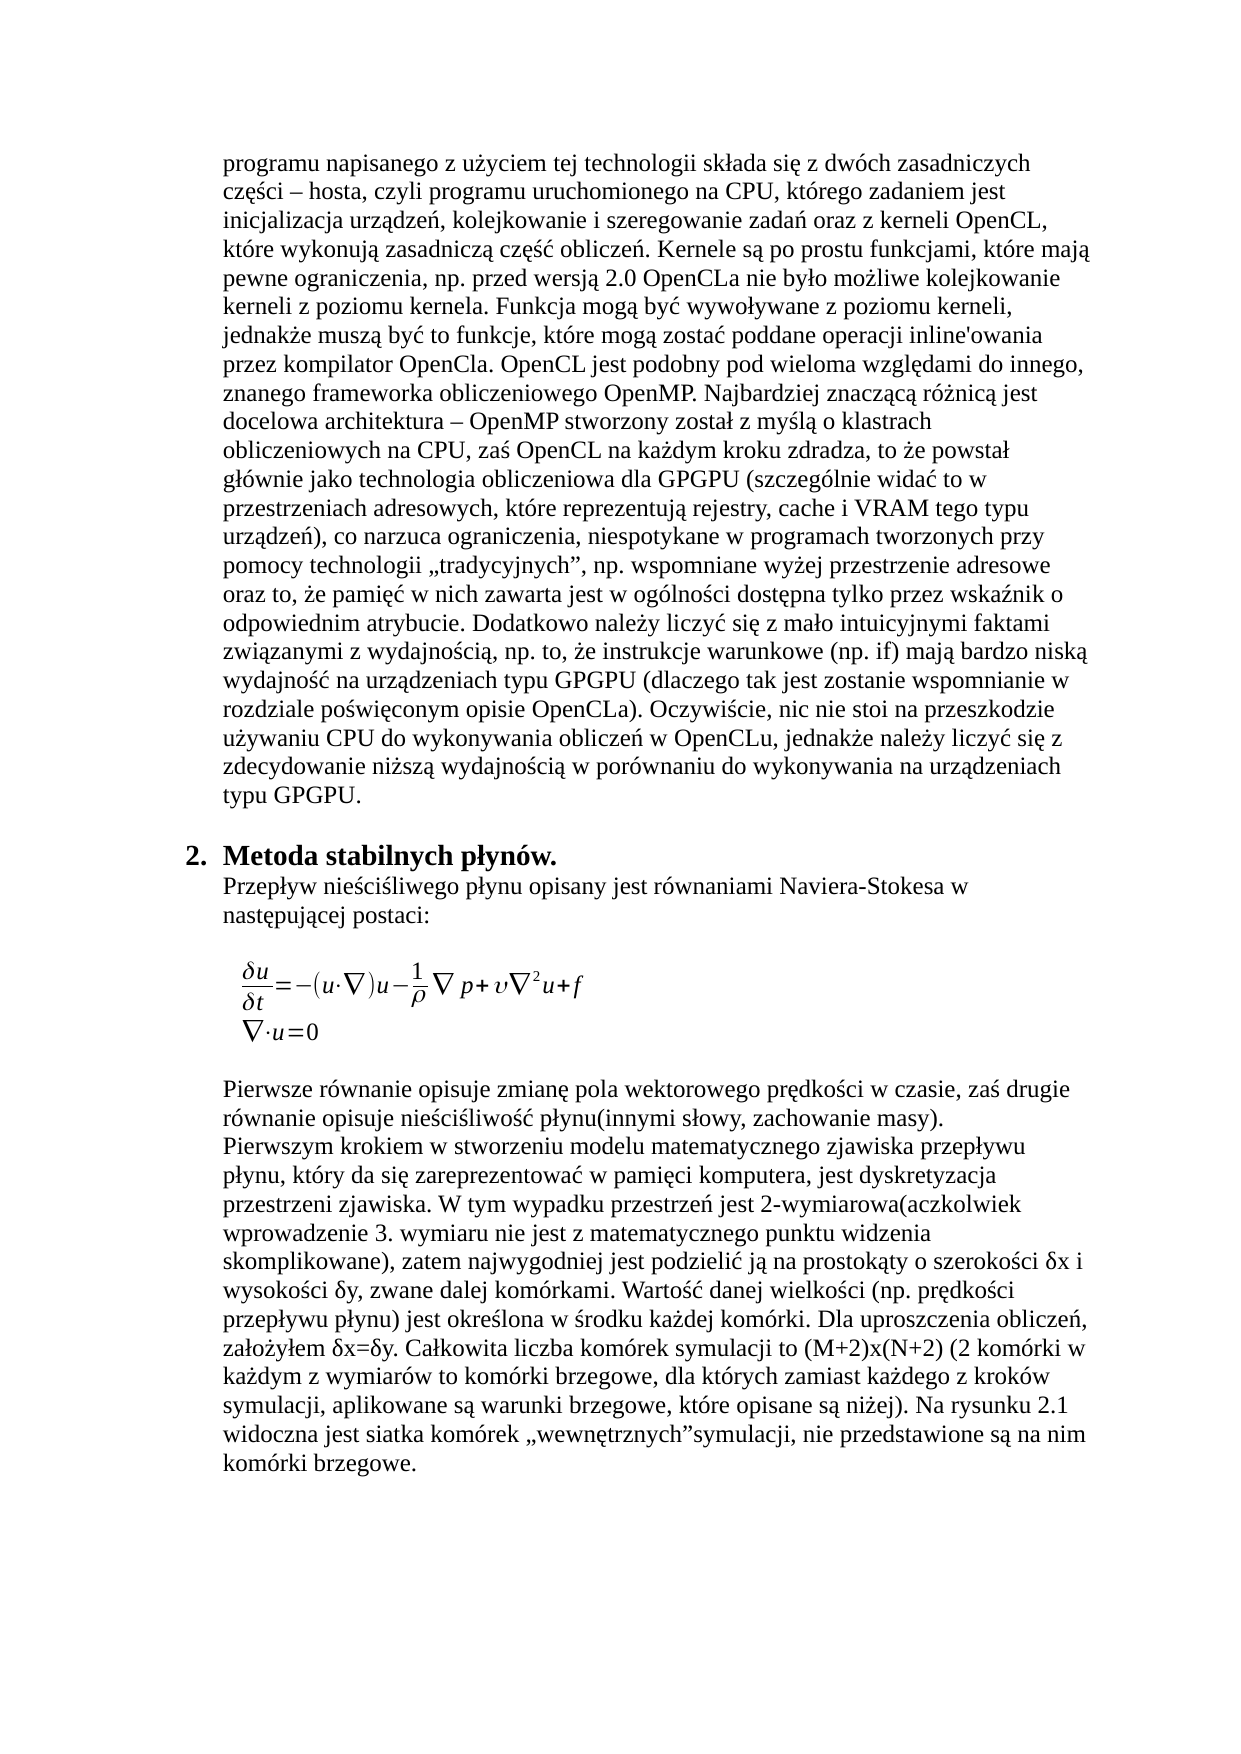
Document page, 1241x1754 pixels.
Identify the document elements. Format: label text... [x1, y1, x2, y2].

list Metoda stabilnych płynów. [185, 838, 1093, 871]
list programu napisanego z użyciem tej technologii składa się z dwóch zasadniczych części – hosta, czyli programu uruchomionego na CPU, którego zadaniem jest inicjalizacja urządzeń, kolejkowanie i szeregowanie zadań oraz z kerneli OpenCL, które wykonują zasadniczą część obliczeń. Kernele są po prostu funkcjami, które mają pewne ograniczenia, np. przed wersją 2.0 OpenCLa nie było możliwe kolejkowanie kerneli z poziomu kernela. Funkcja mogą być wywoływane z poziomu kerneli, jednakże muszą być to funkcje, które mogą zostać poddane operacji inline'owania przez kompilator OpenCla. OpenCL jest podobny pod wieloma względami do innego, znanego frameworka obliczeniowego OpenMP. Najbardziej znaczącą różnicą jest docelowa architektura – OpenMP stworzony został z myślą o klastrach obliczeniowych na CPU, zaś OpenCL na każdym kroku zdradza, to że powstał głównie jako technologia obliczeniowa dla GPGPU (szczególnie widać to w przestrzeniach adresowych, które reprezentują rejestry, cache i VRAM tego typu urządzeń), co narzuca ograniczenia, niespotykane w programach tworzonych przy pomocy technologii „tradycyjnych”, np. wspomniane wyżej przestrzenie adresowe oraz to, że pamięć w nich zawarta jest w ogólności dostępna tylko przez wskaźnik o odpowiednim atrybucie. Dodatkowo należy liczyć się z mało intuicyjnymi faktami związanymi z wydajnością, np. to, że instrukcje warunkowe (np. if) mają bardzo niską wydajność na urządzeniach typu GPGPU (dlaczego tak jest zostanie wspomnianie w rozdziale poświęconym opisie OpenCLa). Oczywiście, nic nie stoi na przeszkodzie używaniu CPU do wykonywania obliczeń w OpenCLu, jednakże należy liczyć się z zdecydowanie niższą wydajnością w porównaniu do wykonywania na urządzeniach typu GPGPU. [185, 148, 1093, 809]
list Pierwsze równanie opisuje zmianę pola wektorowego prędkości w czasie, zaś drugie równanie opisuje nieściśliwość płynu(innymi słowy, zachowanie masy). [185, 1074, 1093, 1131]
list Przepływ nieściśliwego płynu opisany jest równaniami Naviera-Stokesa w następującej postaci: [185, 871, 1093, 929]
list Pierwszym krokiem w stworzeniu modelu matematycznego zjawiska przepływu płynu, który da się zareprezentować w pamięci komputera, jest dyskretyzacja przestrzeni zjawiska. W tym wypadku przestrzeń jest 2-wymiarowa(aczkolwiek wprowadzenie 3. wymiaru nie jest z matematycznego punktu widzenia skomplikowane), zatem najwygodniej jest podzielić ją na prostokąty o szerokości δx i wysokości δy, zwane dalej komórkami. Wartość danej wielkości (np. prędkości przepływu płynu) jest określona w środku każdej komórki. Dla uproszczenia obliczeń, założyłem δx=δy. Całkowita liczba komórek symulacji to (M+2)x(N+2) (2 komórki w każdym z wymiarów to komórki brzegowe, dla których zamiast każdego z kroków symulacji, aplikowane są warunki brzegowe, które opisane są niżej). Na rysunku 2.1 widoczna jest siatka komórek „wewnętrznych”symulacji, nie przedstawione są na nim komórki brzegowe. [185, 1131, 1093, 1476]
